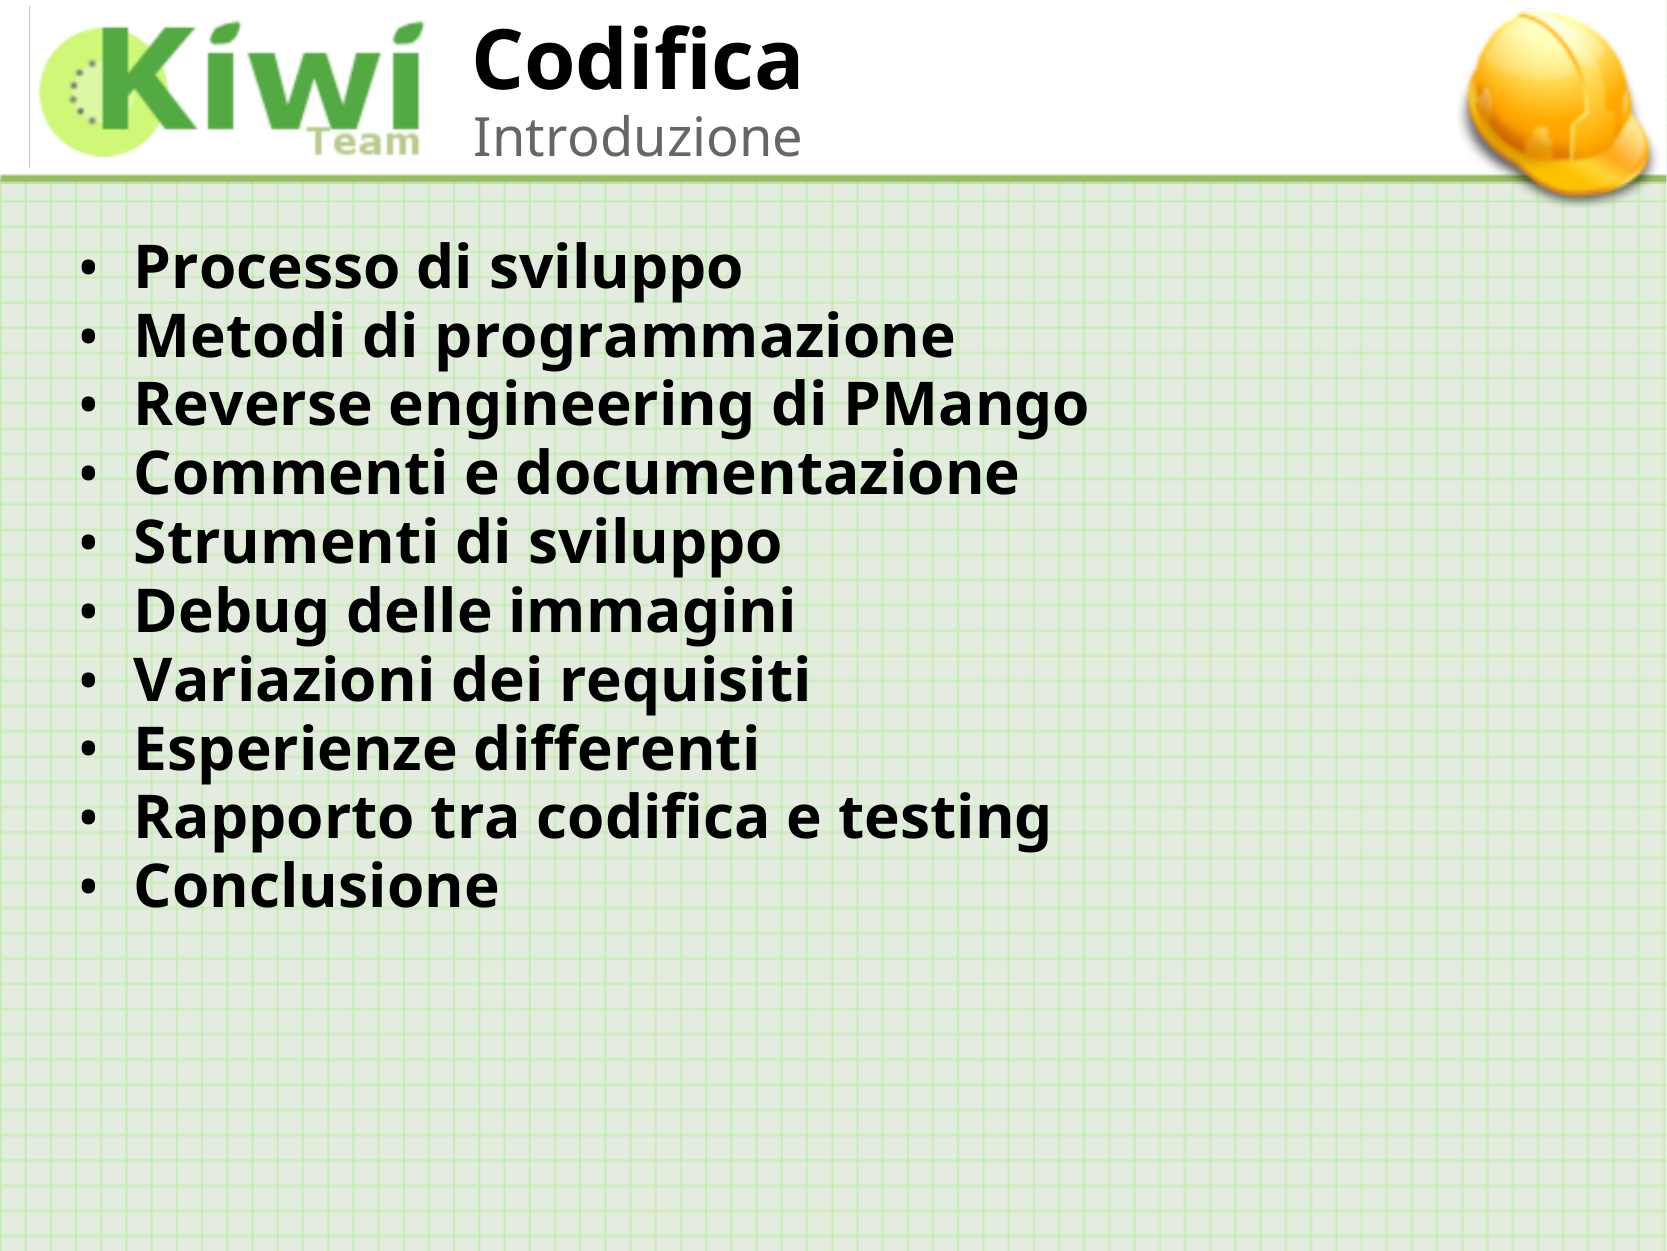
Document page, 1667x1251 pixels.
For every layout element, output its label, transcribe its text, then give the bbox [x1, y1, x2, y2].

picture [0, 0, 1667, 1251]
title Codifica [471, 0, 1441, 122]
subtitle Processo di sviluppo Metodi di programmazione Reverse engineering di PMango Commenti e documentazione Strumenti di sviluppo Debug delle immagini Variazioni dei requisiti Esperienze differenti Rapporto tra codifica e testing Conclusione [58, 233, 1609, 1231]
text_box Introduzione [473, 107, 1327, 169]
